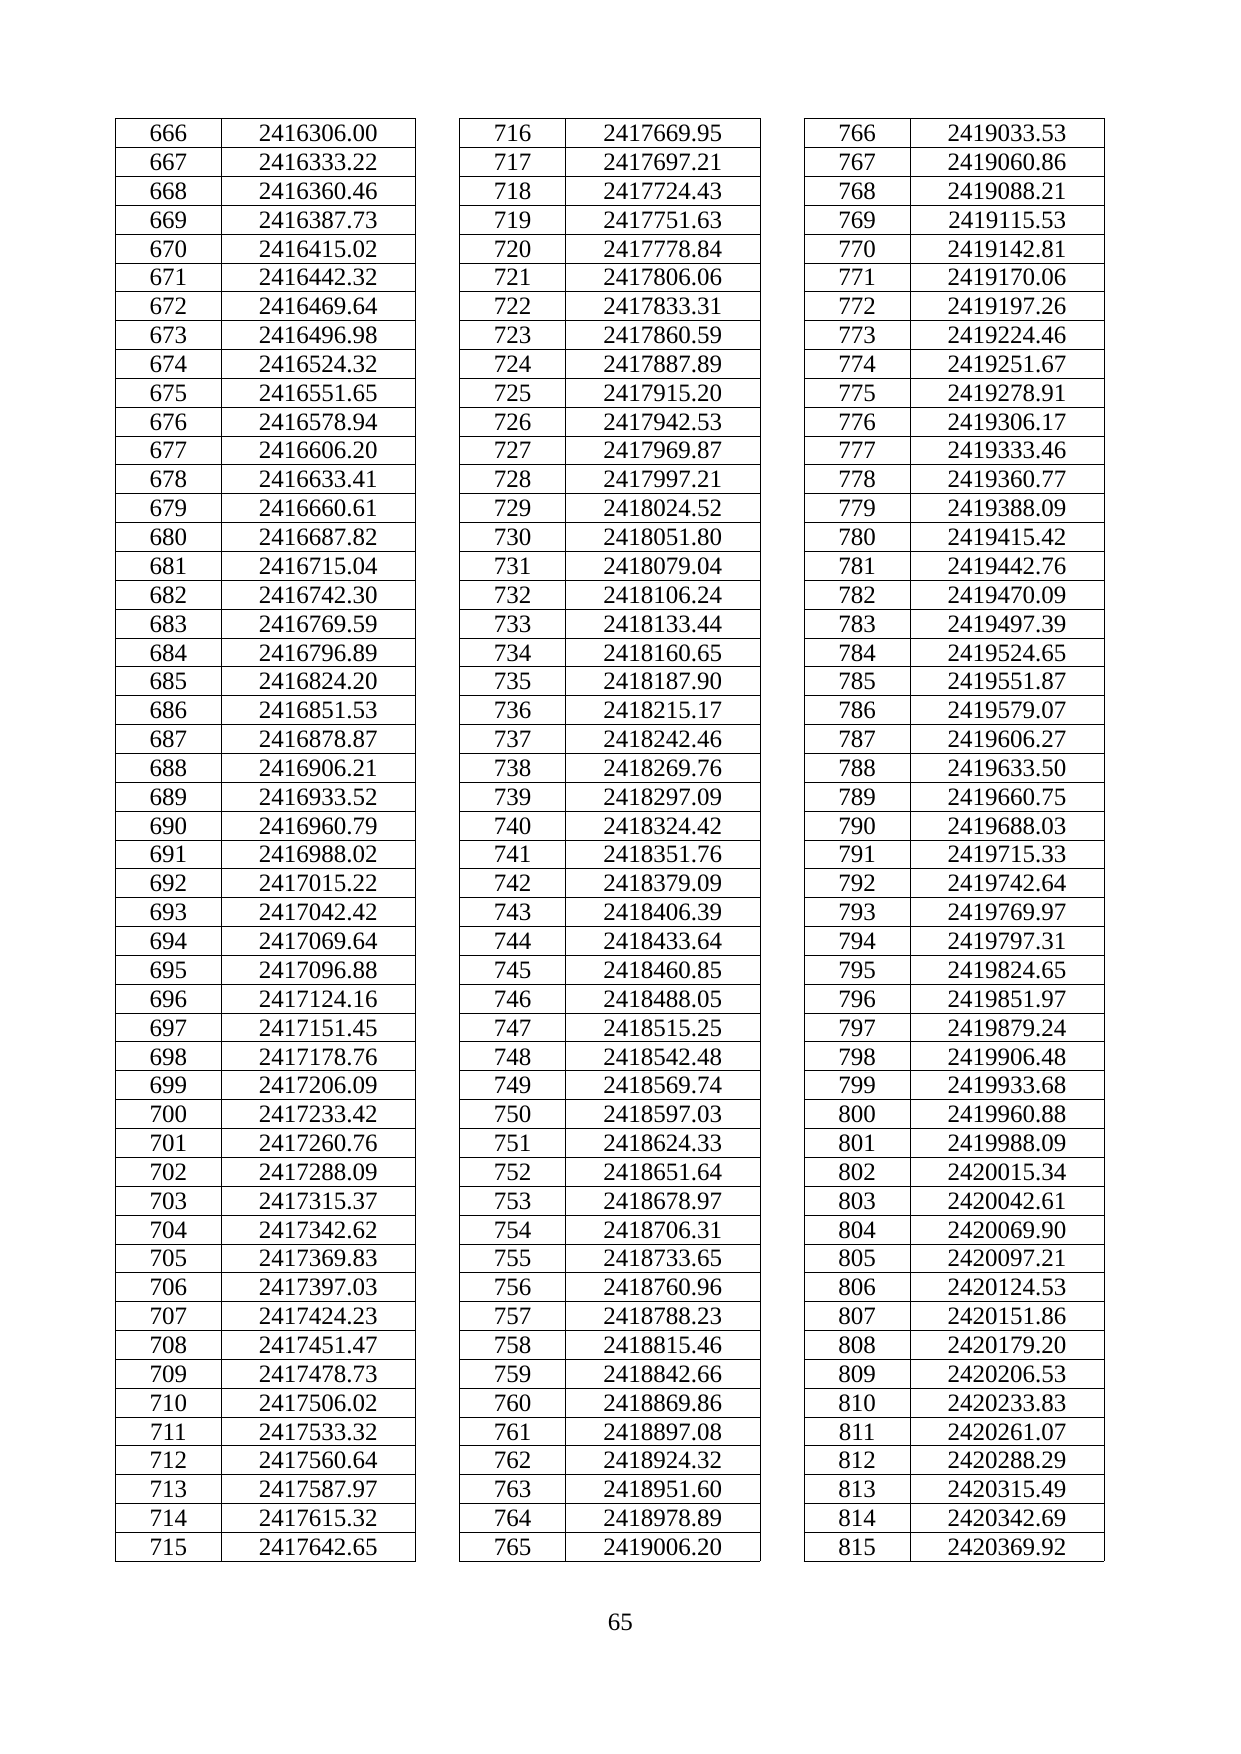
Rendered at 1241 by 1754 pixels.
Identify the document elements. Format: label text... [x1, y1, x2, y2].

table_cell 698 [116, 1042, 221, 1070]
table_cell 707 [116, 1302, 221, 1330]
table_cell 2420342.69 [911, 1504, 1104, 1532]
table_cell 757 [460, 1302, 565, 1330]
table_cell 2417887.89 [566, 350, 760, 378]
table_cell 2420042.61 [911, 1187, 1104, 1214]
table_cell 759 [460, 1360, 565, 1388]
table_cell 2417833.31 [566, 292, 760, 320]
table_cell 703 [116, 1187, 221, 1214]
table_cell 2419797.31 [911, 927, 1104, 955]
table_cell 2420069.90 [911, 1216, 1104, 1243]
table_cell 728 [460, 465, 565, 493]
table_cell 2419033.53 [911, 119, 1104, 147]
table_cell 692 [116, 869, 221, 897]
table_cell 803 [805, 1187, 910, 1214]
table_cell 750 [460, 1100, 565, 1128]
table_cell 776 [805, 408, 910, 436]
table_cell 688 [116, 754, 221, 782]
table_cell 2417206.09 [222, 1071, 415, 1099]
table_cell 2417260.76 [222, 1129, 415, 1157]
table_cell 2417424.23 [222, 1302, 415, 1330]
table_cell 790 [805, 812, 910, 839]
table_cell 2419442.76 [911, 552, 1104, 580]
table_cell 2416687.82 [222, 523, 415, 551]
table_cell 2419333.46 [911, 437, 1104, 464]
table_cell 2418297.09 [566, 783, 760, 811]
table_cell 674 [116, 350, 221, 378]
table_cell 779 [805, 494, 910, 522]
table_cell 2418488.05 [566, 985, 760, 1013]
table_cell 2418678.97 [566, 1187, 760, 1214]
table_cell 684 [116, 639, 221, 666]
table_cell 748 [460, 1042, 565, 1070]
table_cell 695 [116, 956, 221, 984]
table_cell 711 [116, 1418, 221, 1445]
table_cell 2417669.95 [566, 119, 760, 147]
table_cell 709 [116, 1360, 221, 1388]
table_cell 769 [805, 206, 910, 233]
table_cell 699 [116, 1071, 221, 1099]
table_cell 701 [116, 1129, 221, 1157]
table_cell 2418269.76 [566, 754, 760, 782]
table_cell 2416469.64 [222, 292, 415, 320]
table_cell 667 [116, 148, 221, 176]
table_cell 2416360.46 [222, 177, 415, 205]
table_cell 715 [116, 1533, 221, 1561]
table_cell 773 [805, 321, 910, 349]
table_cell 784 [805, 639, 910, 666]
table_cell 2417642.65 [222, 1533, 415, 1561]
table_cell 2416387.73 [222, 206, 415, 233]
table_cell 737 [460, 725, 565, 753]
table_cell 806 [805, 1273, 910, 1301]
table_cell 2418542.48 [566, 1042, 760, 1070]
table_cell 2420151.86 [911, 1302, 1104, 1330]
table_cell 2419824.65 [911, 956, 1104, 984]
table_cell 2417560.64 [222, 1446, 415, 1474]
table_cell 2418951.60 [566, 1475, 760, 1503]
table_cell 2417233.42 [222, 1100, 415, 1128]
table_cell 735 [460, 667, 565, 695]
table_cell 809 [805, 1360, 910, 1388]
table_cell 2419742.64 [911, 869, 1104, 897]
table_cell 733 [460, 610, 565, 637]
table_cell 2418624.33 [566, 1129, 760, 1157]
table_cell 2419715.33 [911, 841, 1104, 868]
table_cell 2419470.09 [911, 581, 1104, 609]
table_cell 717 [460, 148, 565, 176]
table_cell 2418733.65 [566, 1245, 760, 1272]
table_cell 2418815.46 [566, 1331, 760, 1359]
table_cell 2418515.25 [566, 1014, 760, 1041]
table_cell 2417342.62 [222, 1216, 415, 1243]
table_cell 706 [116, 1273, 221, 1301]
table_cell 2416742.30 [222, 581, 415, 609]
table_cell 2419142.81 [911, 235, 1104, 262]
table_cell 2418869.86 [566, 1389, 760, 1417]
table_cell 2417124.16 [222, 985, 415, 1013]
table_cell 815 [805, 1533, 910, 1561]
table_cell 807 [805, 1302, 910, 1330]
table_cell 760 [460, 1389, 565, 1417]
table_cell 2418351.76 [566, 841, 760, 868]
table_cell 2420369.92 [911, 1533, 1104, 1561]
table_cell 731 [460, 552, 565, 580]
table_cell 758 [460, 1331, 565, 1359]
table_cell 2420206.53 [911, 1360, 1104, 1388]
table_cell 805 [805, 1245, 910, 1272]
table_cell 677 [116, 437, 221, 464]
table_cell 2419769.97 [911, 898, 1104, 926]
table_cell 2417478.73 [222, 1360, 415, 1388]
table_cell 730 [460, 523, 565, 551]
table_cell 2419660.75 [911, 783, 1104, 811]
table_cell 2417587.97 [222, 1475, 415, 1503]
table_cell 740 [460, 812, 565, 839]
table_cell 2416578.94 [222, 408, 415, 436]
table_cell 2419524.65 [911, 639, 1104, 666]
table_cell 753 [460, 1187, 565, 1214]
table_cell 726 [460, 408, 565, 436]
table_cell 742 [460, 869, 565, 897]
table_cell 2419278.91 [911, 379, 1104, 407]
table_cell 812 [805, 1446, 910, 1474]
table_cell 763 [460, 1475, 565, 1503]
table_cell 2417778.84 [566, 235, 760, 262]
table_cell 813 [805, 1475, 910, 1503]
table_cell 2418024.52 [566, 494, 760, 522]
table_cell 2417615.32 [222, 1504, 415, 1532]
table_cell 2417697.21 [566, 148, 760, 176]
table_cell 2418760.96 [566, 1273, 760, 1301]
table_cell 2418160.65 [566, 639, 760, 666]
table_cell 2418569.74 [566, 1071, 760, 1099]
table_cell 2420261.07 [911, 1418, 1104, 1445]
table_cell 2416796.89 [222, 639, 415, 666]
table_cell 686 [116, 696, 221, 724]
table_cell 2416660.61 [222, 494, 415, 522]
table_cell 2418651.64 [566, 1158, 760, 1186]
table_cell 781 [805, 552, 910, 580]
table_cell 2416442.32 [222, 264, 415, 291]
table_cell 797 [805, 1014, 910, 1041]
table_cell 689 [116, 783, 221, 811]
table_cell 690 [116, 812, 221, 839]
table_cell 2416960.79 [222, 812, 415, 839]
table_cell 2419688.03 [911, 812, 1104, 839]
table_cell 725 [460, 379, 565, 407]
table_cell 2417997.21 [566, 465, 760, 493]
table_cell 2420124.53 [911, 1273, 1104, 1301]
table_cell 2417288.09 [222, 1158, 415, 1186]
table_cell 738 [460, 754, 565, 782]
table_cell 2416524.32 [222, 350, 415, 378]
table_cell 788 [805, 754, 910, 782]
table_cell 2420288.29 [911, 1446, 1104, 1474]
table_cell 2416824.20 [222, 667, 415, 695]
table_cell 2416333.22 [222, 148, 415, 176]
table_cell 2420097.21 [911, 1245, 1104, 1272]
table_cell 799 [805, 1071, 910, 1099]
table_cell 739 [460, 783, 565, 811]
table_cell 2418242.46 [566, 725, 760, 753]
table_cell 2419551.87 [911, 667, 1104, 695]
table_cell 2419224.46 [911, 321, 1104, 349]
table_cell 796 [805, 985, 910, 1013]
table_cell 2416496.98 [222, 321, 415, 349]
table_cell 2417096.88 [222, 956, 415, 984]
table_cell 764 [460, 1504, 565, 1532]
table_cell 668 [116, 177, 221, 205]
table_cell 683 [116, 610, 221, 637]
table_cell 680 [116, 523, 221, 551]
table_cell 693 [116, 898, 221, 926]
table_cell 772 [805, 292, 910, 320]
table_cell 762 [460, 1446, 565, 1474]
table_cell 793 [805, 898, 910, 926]
table_cell 2419197.26 [911, 292, 1104, 320]
table_cell 2418324.42 [566, 812, 760, 839]
table_cell 685 [116, 667, 221, 695]
table_cell 2416415.02 [222, 235, 415, 262]
table_cell 2416769.59 [222, 610, 415, 637]
table_cell 2418187.90 [566, 667, 760, 695]
table_cell 2420233.83 [911, 1389, 1104, 1417]
table_cell 761 [460, 1418, 565, 1445]
table_cell 2418215.17 [566, 696, 760, 724]
table_cell 2419170.06 [911, 264, 1104, 291]
table_cell 2419579.07 [911, 696, 1104, 724]
table_cell 2417369.83 [222, 1245, 415, 1272]
table_cell 710 [116, 1389, 221, 1417]
table_cell 2417151.45 [222, 1014, 415, 1041]
table_cell 697 [116, 1014, 221, 1041]
table_cell 729 [460, 494, 565, 522]
table_cell 679 [116, 494, 221, 522]
table_cell 777 [805, 437, 910, 464]
table_cell 2418379.09 [566, 869, 760, 897]
table_cell 691 [116, 841, 221, 868]
table_cell 2418788.23 [566, 1302, 760, 1330]
table_cell 669 [116, 206, 221, 233]
table_cell 681 [116, 552, 221, 580]
table_cell 2417315.37 [222, 1187, 415, 1214]
table_cell 716 [460, 119, 565, 147]
table_cell 804 [805, 1216, 910, 1243]
table_cell 2419960.88 [911, 1100, 1104, 1128]
table_cell 747 [460, 1014, 565, 1041]
table_cell 752 [460, 1158, 565, 1186]
table_cell 787 [805, 725, 910, 753]
table_cell 720 [460, 235, 565, 262]
table_cell 770 [805, 235, 910, 262]
table_cell 2418133.44 [566, 610, 760, 637]
table_cell 714 [116, 1504, 221, 1532]
table_cell 811 [805, 1418, 910, 1445]
table_cell 795 [805, 956, 910, 984]
table_cell 756 [460, 1273, 565, 1301]
table_cell 670 [116, 235, 221, 262]
table_cell 2419633.50 [911, 754, 1104, 782]
table_cell 713 [116, 1475, 221, 1503]
table_cell 744 [460, 927, 565, 955]
table_cell 671 [116, 264, 221, 291]
table_cell 808 [805, 1331, 910, 1359]
table_cell 2419251.67 [911, 350, 1104, 378]
table_cell 2419088.21 [911, 177, 1104, 205]
table_cell 746 [460, 985, 565, 1013]
table_cell 814 [805, 1504, 910, 1532]
table_cell 2416988.02 [222, 841, 415, 868]
table_cell 794 [805, 927, 910, 955]
table_cell 766 [805, 119, 910, 147]
table_cell 2418897.08 [566, 1418, 760, 1445]
table_cell 722 [460, 292, 565, 320]
table_cell 2419306.17 [911, 408, 1104, 436]
table_cell 2418406.39 [566, 898, 760, 926]
table_cell 2416715.04 [222, 552, 415, 580]
table_cell 771 [805, 264, 910, 291]
table_cell 676 [116, 408, 221, 436]
table_cell 721 [460, 264, 565, 291]
table_cell 2418842.66 [566, 1360, 760, 1388]
table_cell 791 [805, 841, 910, 868]
table_cell 2420015.34 [911, 1158, 1104, 1186]
table_cell 2419933.68 [911, 1071, 1104, 1099]
table_cell 2418079.04 [566, 552, 760, 580]
table_cell 2417942.53 [566, 408, 760, 436]
table_cell 2419906.48 [911, 1042, 1104, 1070]
table_cell 2417178.76 [222, 1042, 415, 1070]
table_cell 2420315.49 [911, 1475, 1104, 1503]
table_cell 736 [460, 696, 565, 724]
table_cell 2418460.85 [566, 956, 760, 984]
table_cell 2416633.41 [222, 465, 415, 493]
table_cell 719 [460, 206, 565, 233]
table_cell 2417806.06 [566, 264, 760, 291]
table_cell 666 [116, 119, 221, 147]
table_cell 2416906.21 [222, 754, 415, 782]
table_cell 700 [116, 1100, 221, 1128]
table_cell 2418433.64 [566, 927, 760, 955]
table_cell 2419988.09 [911, 1129, 1104, 1157]
table_cell 723 [460, 321, 565, 349]
table_cell 673 [116, 321, 221, 349]
table_cell 802 [805, 1158, 910, 1186]
table_cell 786 [805, 696, 910, 724]
table_cell 727 [460, 437, 565, 464]
table_cell 2419388.09 [911, 494, 1104, 522]
table_cell 2417397.03 [222, 1273, 415, 1301]
table_cell 782 [805, 581, 910, 609]
table_cell 2418051.80 [566, 523, 760, 551]
table_cell 2417969.87 [566, 437, 760, 464]
table_cell 2418978.89 [566, 1504, 760, 1532]
table_cell 705 [116, 1245, 221, 1272]
table_cell 732 [460, 581, 565, 609]
table_cell 785 [805, 667, 910, 695]
table_cell 755 [460, 1245, 565, 1272]
table_cell 702 [116, 1158, 221, 1186]
table_cell 810 [805, 1389, 910, 1417]
table_cell 2419497.39 [911, 610, 1104, 637]
table_cell 2417015.22 [222, 869, 415, 897]
table_cell 2417533.32 [222, 1418, 415, 1445]
table_cell 2418706.31 [566, 1216, 760, 1243]
table_cell 2419006.20 [566, 1533, 760, 1561]
table_cell 783 [805, 610, 910, 637]
table_cell 2416606.20 [222, 437, 415, 464]
table_cell 2419879.24 [911, 1014, 1104, 1041]
table_cell 800 [805, 1100, 910, 1128]
table_cell 774 [805, 350, 910, 378]
table_cell 741 [460, 841, 565, 868]
table_cell 2417860.59 [566, 321, 760, 349]
table_cell 2419606.27 [911, 725, 1104, 753]
table_cell 2419851.97 [911, 985, 1104, 1013]
table_cell 675 [116, 379, 221, 407]
table_cell 767 [805, 148, 910, 176]
table_cell 2418924.32 [566, 1446, 760, 1474]
table_cell 792 [805, 869, 910, 897]
table_cell 775 [805, 379, 910, 407]
table_cell 694 [116, 927, 221, 955]
table_cell 682 [116, 581, 221, 609]
table_cell 2416551.65 [222, 379, 415, 407]
table_cell 2420179.20 [911, 1331, 1104, 1359]
table_cell 789 [805, 783, 910, 811]
table_cell 696 [116, 985, 221, 1013]
table_cell 2418597.03 [566, 1100, 760, 1128]
table_cell 798 [805, 1042, 910, 1070]
table_cell 2419360.77 [911, 465, 1104, 493]
table_cell 780 [805, 523, 910, 551]
table_cell 678 [116, 465, 221, 493]
table_cell 2417915.20 [566, 379, 760, 407]
table_cell 2417069.64 [222, 927, 415, 955]
table_cell 754 [460, 1216, 565, 1243]
table_cell 2417751.63 [566, 206, 760, 233]
table_cell 2417042.42 [222, 898, 415, 926]
table_cell 2418106.24 [566, 581, 760, 609]
table_cell 687 [116, 725, 221, 753]
table_cell 2416851.53 [222, 696, 415, 724]
table_cell 778 [805, 465, 910, 493]
table_cell 768 [805, 177, 910, 205]
table_cell 2416306.00 [222, 119, 415, 147]
table_cell 751 [460, 1129, 565, 1157]
table_cell 704 [116, 1216, 221, 1243]
table_cell 724 [460, 350, 565, 378]
table_cell 2419115.53 [911, 206, 1104, 233]
table_cell 2416933.52 [222, 783, 415, 811]
table_cell 745 [460, 956, 565, 984]
table_cell 708 [116, 1331, 221, 1359]
table_cell 743 [460, 898, 565, 926]
table_cell 749 [460, 1071, 565, 1099]
table_cell 765 [460, 1533, 565, 1561]
table_cell 801 [805, 1129, 910, 1157]
table_cell 2416878.87 [222, 725, 415, 753]
table_cell 2417724.43 [566, 177, 760, 205]
table_cell 2417506.02 [222, 1389, 415, 1417]
table_cell 712 [116, 1446, 221, 1474]
table_cell 734 [460, 639, 565, 666]
table_cell 2419060.86 [911, 148, 1104, 176]
table_cell 2419415.42 [911, 523, 1104, 551]
table_cell 2417451.47 [222, 1331, 415, 1359]
table_cell 672 [116, 292, 221, 320]
table_cell 718 [460, 177, 565, 205]
